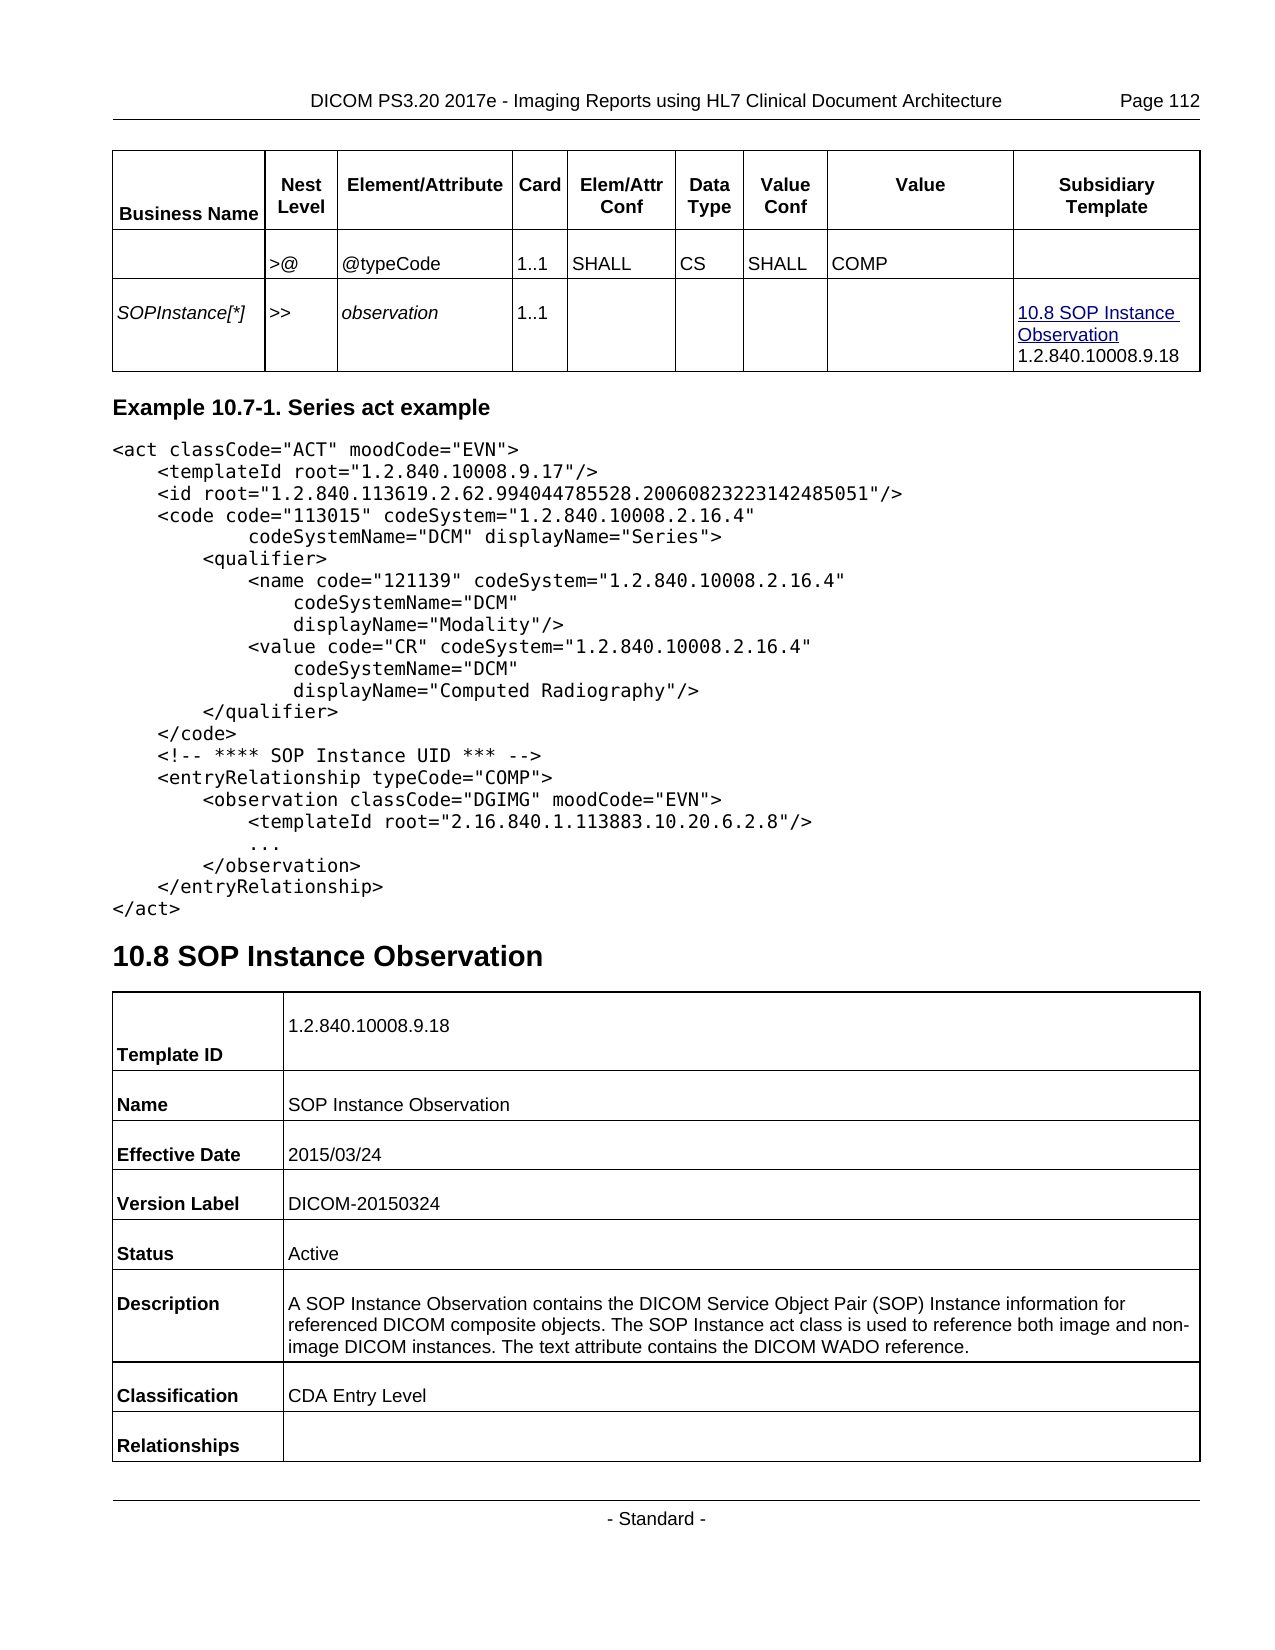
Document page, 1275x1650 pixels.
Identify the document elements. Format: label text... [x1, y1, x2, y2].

table_header Data Type [676, 151, 743, 228]
table_cell SOPInstance[*] [113, 279, 264, 371]
text <act classCode="ACT" moodCode="EVN"> <templateId root="1.2.840.10008.9.17"/> <id root="1.2.840.113619.2.62.994044785528.20060823223142485051"/> <code code="113015" codeSystem="1.2.840.10008.2.16.4" codeSystemName="DCM" displayName="Series"> <qualifier> <name code="121139" codeSystem="1.2.840.10008.2.16.4" codeSystemName="DCM" displayName="Modality"/> <value code="CR" codeSystem="1.2.840.10008.2.16.4" codeSystemName="DCM" displayName="Computed Radiography"/> </qualifier> </code> <!-- **** SOP Instance UID *** --> <entryRelationship typeCode="COMP"> <observation classCode="DGIMG" moodCode="EVN"> <templateId root="2.16.840.1.113883.10.20.6.2.8"/> ... </observation> </entryRelationship> </act> [112, 439, 1200, 920]
table_cell 1..1 [513, 279, 567, 371]
table_cell [568, 279, 675, 371]
table_cell Active [284, 1220, 1199, 1268]
table_cell Relationships [113, 1412, 283, 1461]
table_cell Effective Date [113, 1121, 283, 1169]
table_header Card [513, 151, 567, 228]
table_cell @typeCode [338, 230, 512, 278]
table_header Value Conf [744, 151, 827, 228]
table_cell DICOM-20150324 [284, 1170, 1199, 1219]
table_header Element/​Attribute [338, 151, 512, 228]
table_cell COMP [828, 230, 1013, 278]
table_cell Status [113, 1220, 283, 1268]
table_header Business Name [113, 151, 264, 228]
table_cell >@ [266, 230, 337, 278]
table_cell [113, 230, 264, 278]
table_header Subsidiary Template [1014, 151, 1199, 228]
table_cell >> [266, 279, 337, 371]
table_cell SOP Instance Observation [284, 1071, 1199, 1119]
table_cell 2015/03/24 [284, 1121, 1199, 1169]
table_cell SHALL [744, 230, 827, 278]
table_cell A SOP Instance Observation contains the DICOM Service Object Pair (SOP) Instance information for referenced DICOM composite objects. The SOP Instance act class is used to reference both image and non-image DICOM instances. The text attribute contains the DICOM WADO reference. [284, 1270, 1199, 1361]
text Example 10.7-1. Series act example [112, 394, 1200, 420]
table_header Template ID [113, 993, 283, 1070]
table_cell [744, 279, 827, 371]
table_cell Classification [113, 1363, 283, 1411]
table_cell [828, 279, 1013, 371]
table_header Elem/Attr Conf [568, 151, 675, 228]
table_cell observation [338, 279, 512, 371]
table_header Nest Level [266, 151, 337, 228]
table_cell CS [676, 230, 743, 278]
table_cell 1..1 [513, 230, 567, 278]
text 10.8 SOP Instance Observation [112, 939, 1200, 973]
table_header Value [828, 151, 1013, 228]
table_cell SHALL [568, 230, 675, 278]
table_cell Name [113, 1071, 283, 1119]
table_cell [676, 279, 743, 371]
table_cell CDA Entry Level [284, 1363, 1199, 1411]
table_cell Version Label [113, 1170, 283, 1219]
table_header 1.2.840.10008.9.18 [284, 993, 1199, 1070]
table_cell 10.8 SOP Instance Observation 1.2.840.10008.9.18 [1014, 279, 1199, 371]
table_cell [1014, 230, 1199, 278]
table_cell [284, 1412, 1199, 1461]
table_cell Description [113, 1270, 283, 1361]
